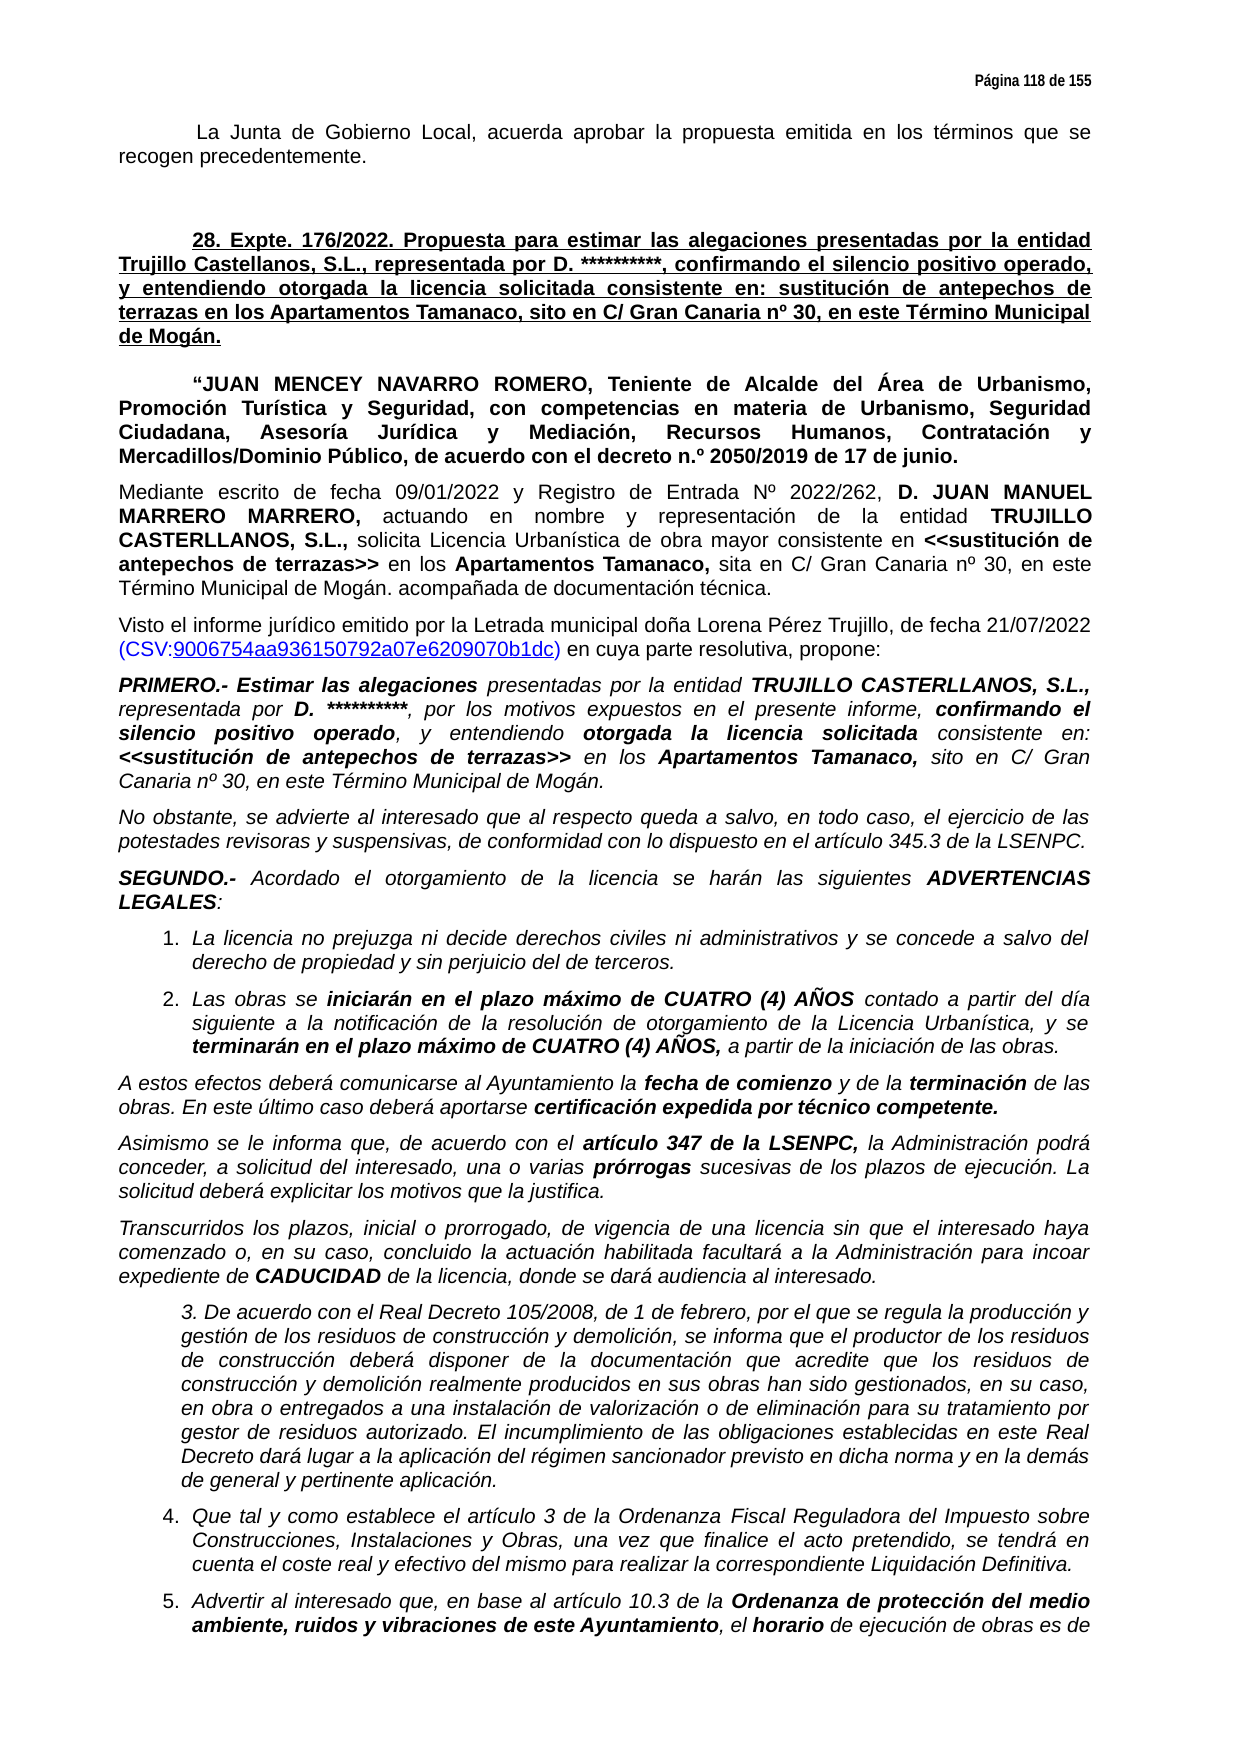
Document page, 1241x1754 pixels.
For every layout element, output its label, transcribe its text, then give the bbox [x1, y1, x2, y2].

text Asimismo se le informa que, de acuerdo con el artículo 347 de la LSENPC, la Administración podrá conceder, a solicitud del interesado, una o varias prórrogas sucesivas de los plazos de ejecución. La solicitud deberá explicitar los motivos que la justifica. [118, 1131, 1092, 1203]
text terrazas en los Apartamentos Tamanaco, sito en C/ Gran Canaria nº 30, en este Término Municipal de Mogán. [118, 298, 1092, 348]
list Las obras se iniciarán en el plazo máximo de CUATRO (4) AÑOS contado a partir del día siguiente a la notificación de la resolución de otorgamiento de la Licencia Urbanística, y se terminarán en el plazo máximo de CUATRO (4) AÑOS, a partir de la iniciación de las obras. [162, 986, 1092, 1058]
text “JUAN MENCEY NAVARRO ROMERO, Teniente de Alcalde del Área de Urbanismo, Promoción Turística y Seguridad, con competencias en materia de Urbanismo, Seguridad Ciudadana, Asesoría Jurídica y Mediación, Recursos Humanos, Contratación y Mercadillos/Dominio Público, de acuerdo con el decreto n.º 2050/2019 de 17 de junio. [118, 372, 1092, 468]
list Advertir al interesado que, en base al artículo 10.3 de la Ordenanza de protección del medio ambiente, ruidos y vibraciones de este Ayuntamiento, el horario de ejecución de obras es de [162, 1588, 1092, 1636]
list Que tal y como establece el artículo 3 de la Ordenanza Fiscal Reguladora del Impuesto sobre Construcciones, Instalaciones y Obras, una vez que finalice el acto pretendido, se tendrá en cuenta el coste real y efectivo del mismo para realizar la correspondiente Liquidación Definitiva. [162, 1504, 1092, 1576]
text 28. Expte. 176/2022. Propuesta para estimar las alegaciones presentadas por la entidad Trujillo Castellanos, S.L., representada por D. **********, confirmando el silencio positivo operado, [118, 228, 1092, 273]
text Mediante escrito de fecha 09/01/2022 y Registro de Entrada Nº 2022/262, D. JUAN MANUEL MARRERO MARRERO, actuando en nombre y representación de la entidad TRUJILLO CASTERLLANOS, S.L., solicita Licencia Urbanística de obra mayor consistente en <<sustitución de antepechos de terrazas>> en los Apartamentos Tamanaco, sita en C/ Gran Canaria nº 30, en este Término Municipal de Mogán. acompañada de documentación técnica. [118, 480, 1092, 600]
text 3. De acuerdo con el Real Decreto 105/2008, de 1 de febrero, por el que se regula la producción y gestión de los residuos de construcción y demolición, se informa que el productor de los residuos de construcción deberá disponer de la documentación que acredite que los residuos de construcción y demolición realmente producidos en sus obras han sido gestionados, en su caso, en obra o entregados a una instalación de valorización o de eliminación para su tratamiento por gestor de residuos autorizado. El incumplimiento de las obligaciones establecidas en este Real Decreto dará lugar a la aplicación del régimen sancionador previsto en dicha norma y en la demás de general y pertinente aplicación. [181, 1300, 1092, 1492]
text PRIMERO.- Estimar las alegaciones presentadas por la entidad TRUJILLO CASTERLLANOS, S.L., representada por D. **********, por los motivos expuestos en el presente informe, confirmando el silencio positivo operado, y entendiendo otorgada la licencia solicitada consistente en: <<sustitución de antepechos de terrazas>> en los Apartamentos Tamanaco, sito en C/ Gran Canaria nº 30, en este Término Municipal de Mogán. [118, 673, 1092, 793]
text y entendiendo otorgada la licencia solicitada consistente en: sustitución de antepechos de [118, 274, 1092, 297]
text Transcurridos los plazos, inicial o prorrogado, de vigencia de una licencia sin que el interesado haya comenzado o, en su caso, concluido la actuación habilitada facultará a la Administración para incoar expediente de CADUCIDAD de la licencia, donde se dará audiencia al interesado. [118, 1216, 1092, 1287]
text Visto el informe jurídico emitido por la Letrada municipal doña Lorena Pérez Trujillo, de fecha 21/07/2022 (CSV:9006754aa936150792a07e6209070b1dc) en cuya parte resolutiva, propone: [118, 612, 1092, 660]
text La Junta de Gobierno Local, acuerda aprobar la propuesta emitida en los términos que se recogen precedentemente. [118, 120, 1092, 168]
list La licencia no prejuzga ni decide derechos civiles ni administrativos y se concede a salvo del derecho de propiedad y sin perjuicio del de terceros. [162, 926, 1092, 974]
text SEGUNDO.- Acordado el otorgamiento de la licencia se harán las siguientes ADVERTENCIAS LEGALES: [118, 866, 1092, 913]
text A estos efectos deberá comunicarse al Ayuntamiento la fecha de comienzo y de la terminación de las obras. En este último caso deberá aportarse certificación expedida por técnico competente. [118, 1071, 1092, 1119]
text No obstante, se advierte al interesado que al respecto queda a salvo, en todo caso, el ejercicio de las potestades revisoras y suspensivas, de conformidad con lo dispuesto en el artículo 345.3 de la LSENPC. [118, 805, 1092, 853]
